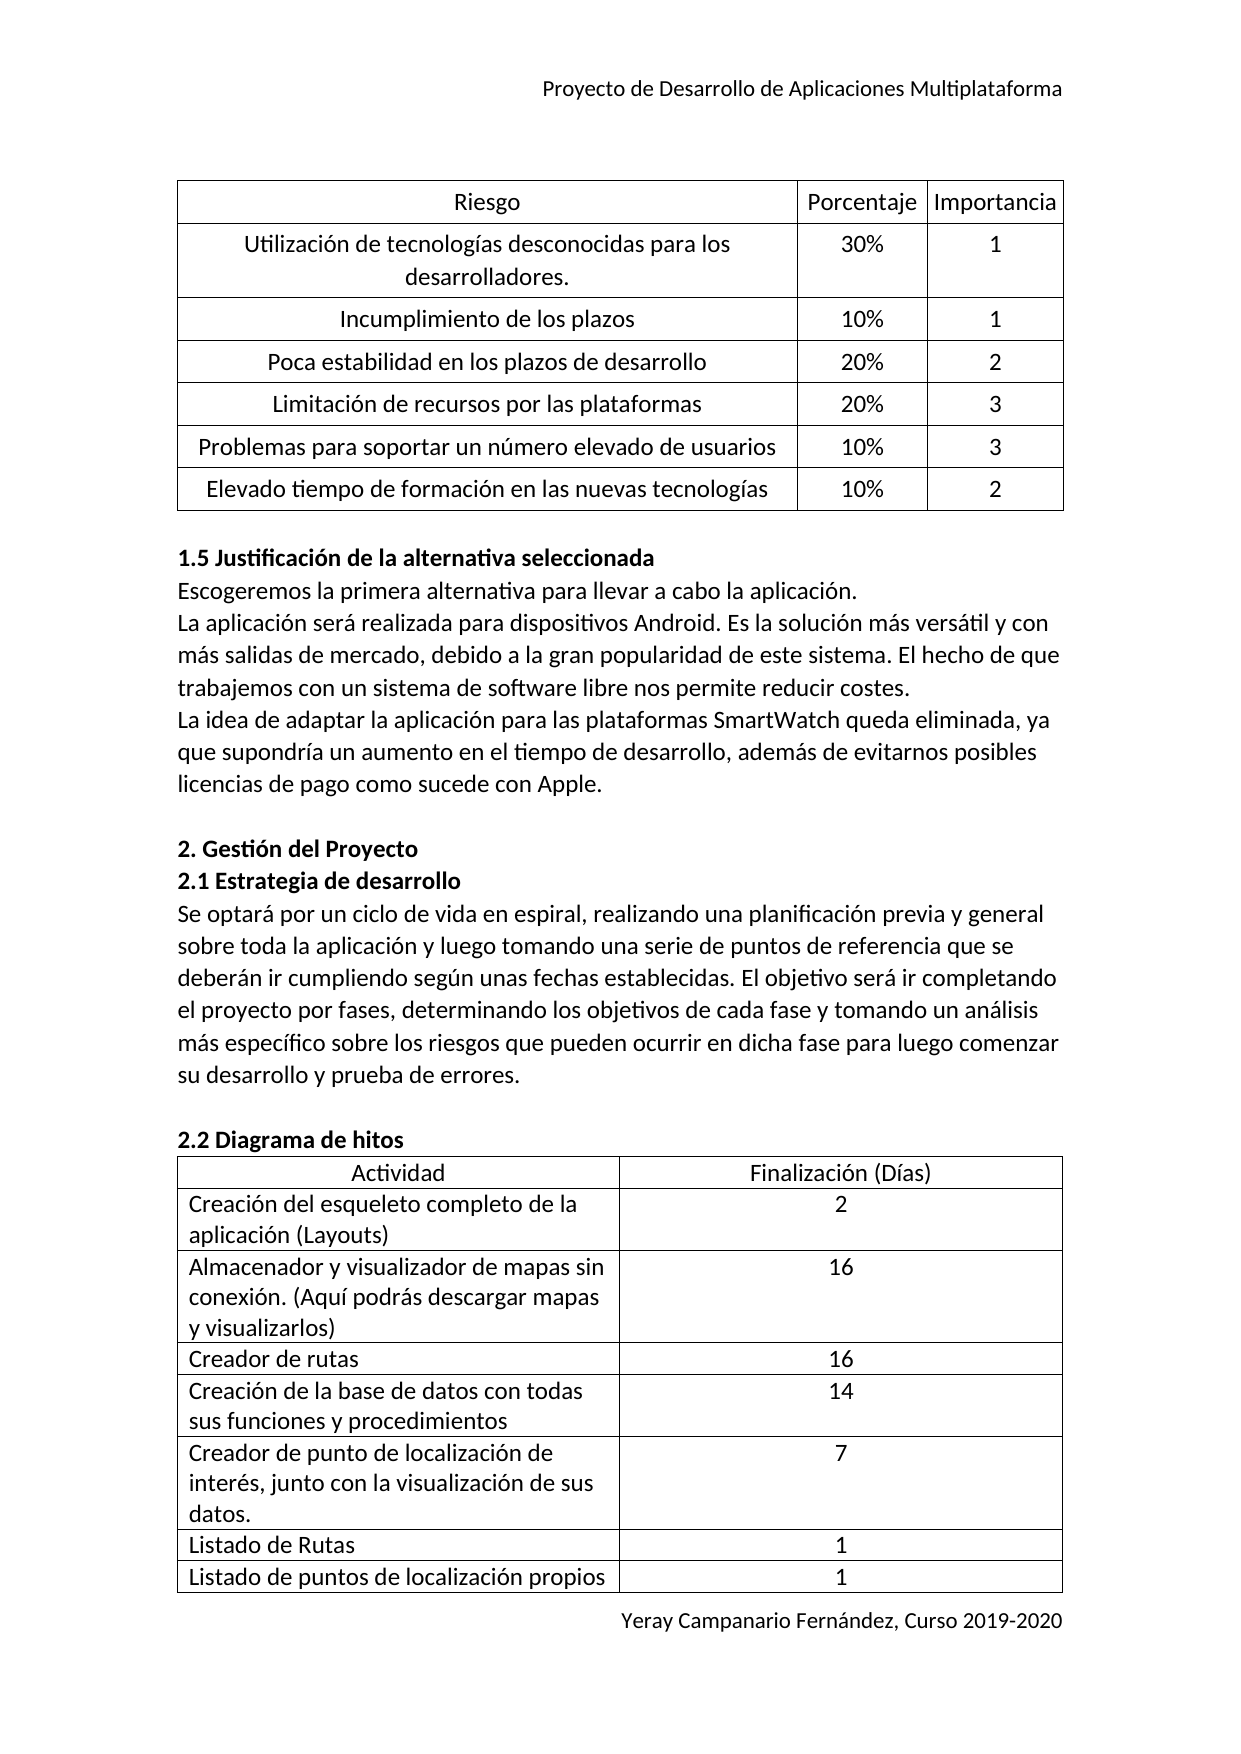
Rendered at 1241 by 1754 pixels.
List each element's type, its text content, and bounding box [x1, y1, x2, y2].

table_cell 1 [620, 1561, 1062, 1592]
text 2.1 Estrategia de desarrollo [177, 865, 1063, 896]
table_cell Utilización de tecnologías desconocidas para los desarrolladores. [178, 224, 797, 297]
text 1.5 Justificación de la alternativa seleccionada [177, 542, 1063, 573]
table_header Importancia [928, 181, 1063, 222]
table_header Actividad [178, 1157, 619, 1188]
table_header Porcentaje [798, 181, 927, 222]
text La aplicación será realizada para dispositivos Android. Es la solución más versátil y con más salidas de mercado, debido a la gran popularidad de este sistema. El hecho de que trabajemos con un sistema de software libre nos permite reducir costes. [177, 607, 1063, 702]
table_cell Creación de la base de datos con todas sus funciones y procedimientos [178, 1375, 619, 1436]
table_cell 14 [620, 1375, 1062, 1436]
table_cell 1 [620, 1530, 1062, 1560]
table_cell Creación del esqueleto completo de la aplicación (Layouts) [178, 1189, 619, 1250]
table_cell 20% [798, 341, 927, 382]
table_cell 2 [620, 1189, 1062, 1250]
table_cell 1 [928, 298, 1063, 340]
table_cell 3 [928, 383, 1063, 425]
table_cell 3 [928, 426, 1063, 467]
table_cell 7 [620, 1437, 1062, 1528]
table_header Riesgo [178, 181, 797, 222]
text 2.2 Diagrama de hitos [177, 1124, 1063, 1154]
table_cell 20% [798, 383, 927, 425]
table_cell 10% [798, 468, 927, 510]
table_cell Incumplimiento de los plazos [178, 298, 797, 340]
table_cell 16 [620, 1343, 1062, 1374]
table_cell 2 [928, 341, 1063, 382]
table_cell Creador de punto de localización de interés, junto con la visualización de sus datos. [178, 1437, 619, 1528]
text La idea de adaptar la aplicación para las plataformas SmartWatch queda eliminada, ya que supondría un aumento en el tiempo de desarrollo, además de evitarnos posibles licencias de pago como sucede con Apple. [177, 704, 1063, 799]
table_cell Problemas para soportar un número elevado de usuarios [178, 426, 797, 467]
table_cell 30% [798, 224, 927, 297]
table_cell 10% [798, 298, 927, 340]
table_cell 2 [928, 468, 1063, 510]
table_cell 1 [928, 224, 1063, 297]
table_cell Listado de puntos de localización propios [178, 1561, 619, 1592]
table_cell 10% [798, 426, 927, 467]
table_cell Almacenador y visualizador de mapas sin conexión. (Aquí podrás descargar mapas y visualizarlos) [178, 1251, 619, 1342]
table_cell Limitación de recursos por las plataformas [178, 383, 797, 425]
table_cell Elevado tiempo de formación en las nuevas tecnologías [178, 468, 797, 510]
table_cell Creador de rutas [178, 1343, 619, 1374]
text Se optará por un ciclo de vida en espiral, realizando una planificación previa y general sobre toda la aplicación y luego tomando una serie de puntos de referencia que se deberán ir cumpliendo según unas fechas establecidas. El objetivo será ir completando el proyecto por fases, determinando los objetivos de cada fase y tomando un análisis más específico sobre los riesgos que pueden ocurrir en dicha fase para luego comenzar su desarrollo y prueba de errores. [177, 898, 1063, 1090]
text 2. Gestión del Proyecto [177, 833, 1063, 864]
table_cell 16 [620, 1251, 1062, 1342]
table_cell Poca estabilidad en los plazos de desarrollo [178, 341, 797, 382]
text Escogeremos la primera alternativa para llevar a cabo la aplicación. [177, 575, 1063, 605]
table_header Finalización (Días) [620, 1157, 1062, 1188]
table_cell Listado de Rutas [178, 1530, 619, 1560]
